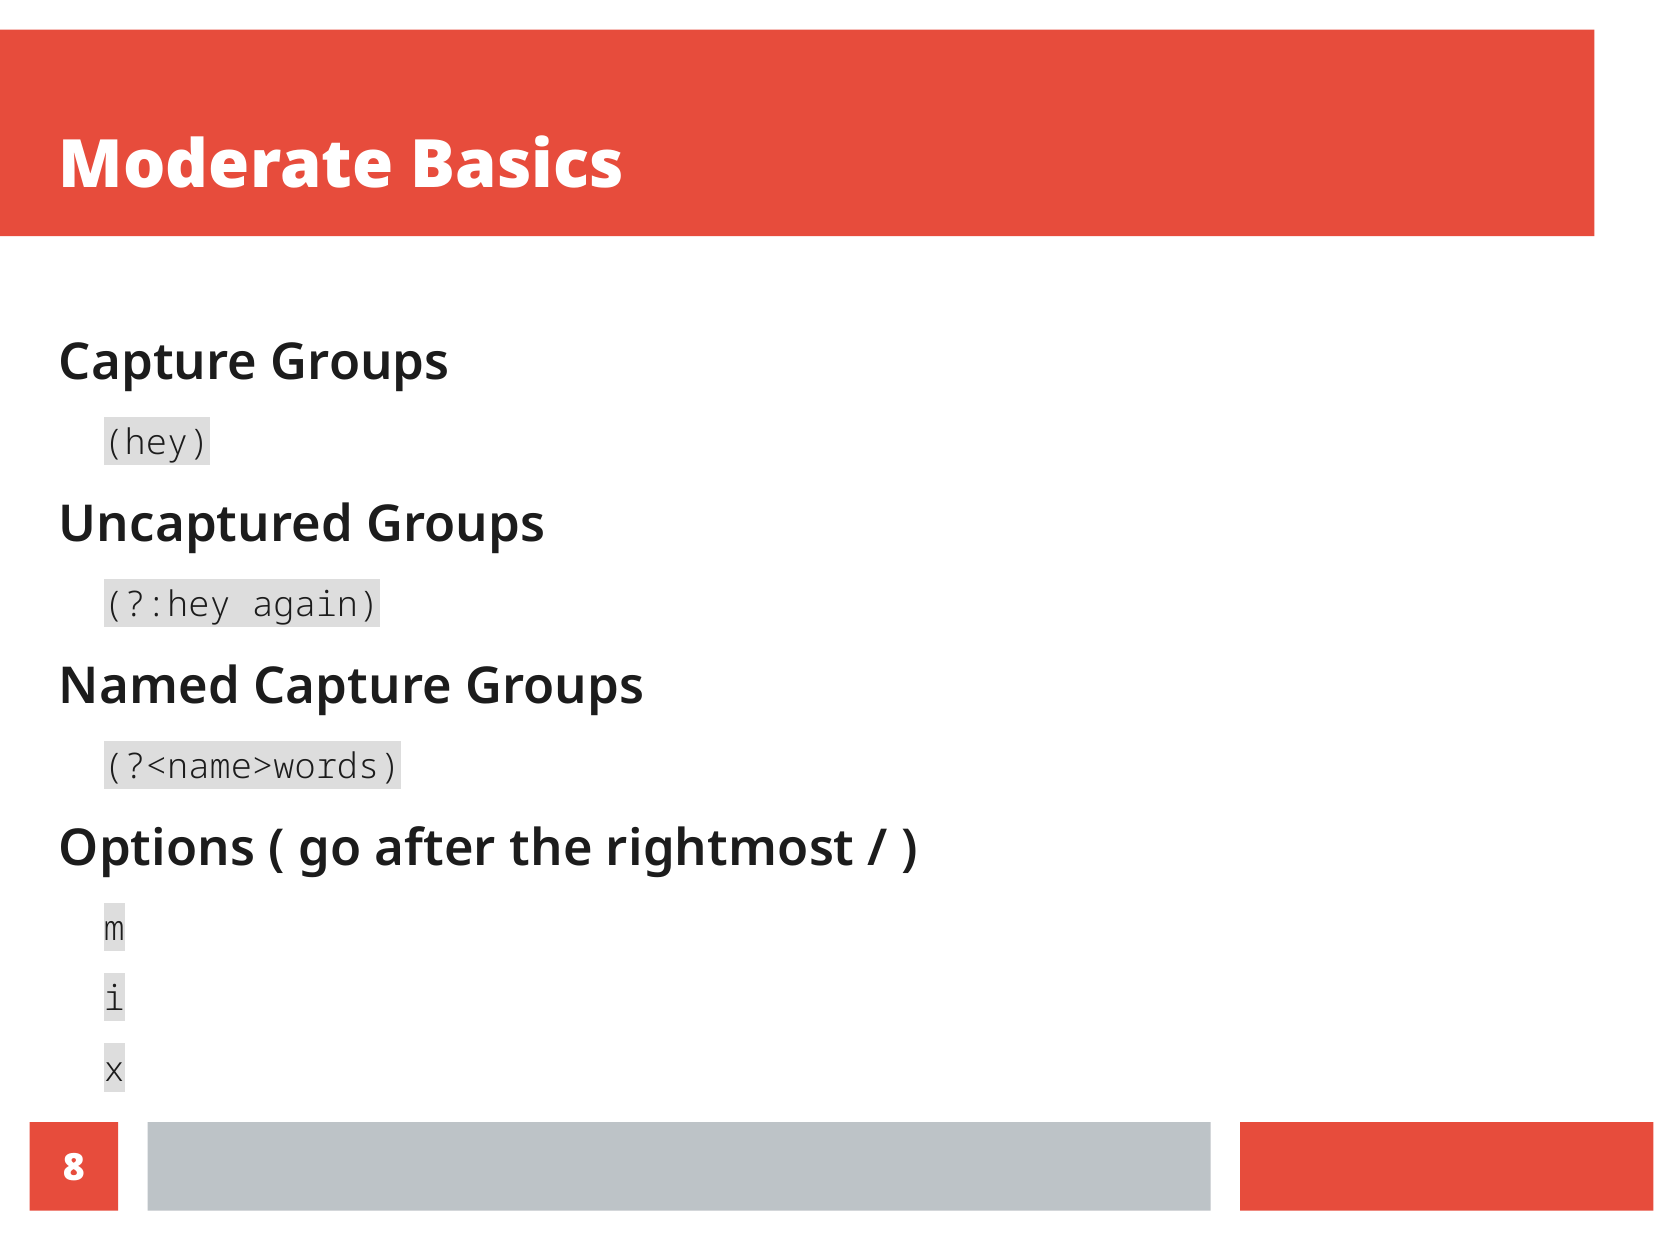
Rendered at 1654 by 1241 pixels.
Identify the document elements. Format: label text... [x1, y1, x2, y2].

title Moderate Basics [59, 59, 1595, 207]
list Capture Groups (hey) Uncaptured Groups (?:hey again) Named Capture Groups (?<name>words) Options ( go after the rightmost / ) m i x [59, 324, 1565, 1093]
